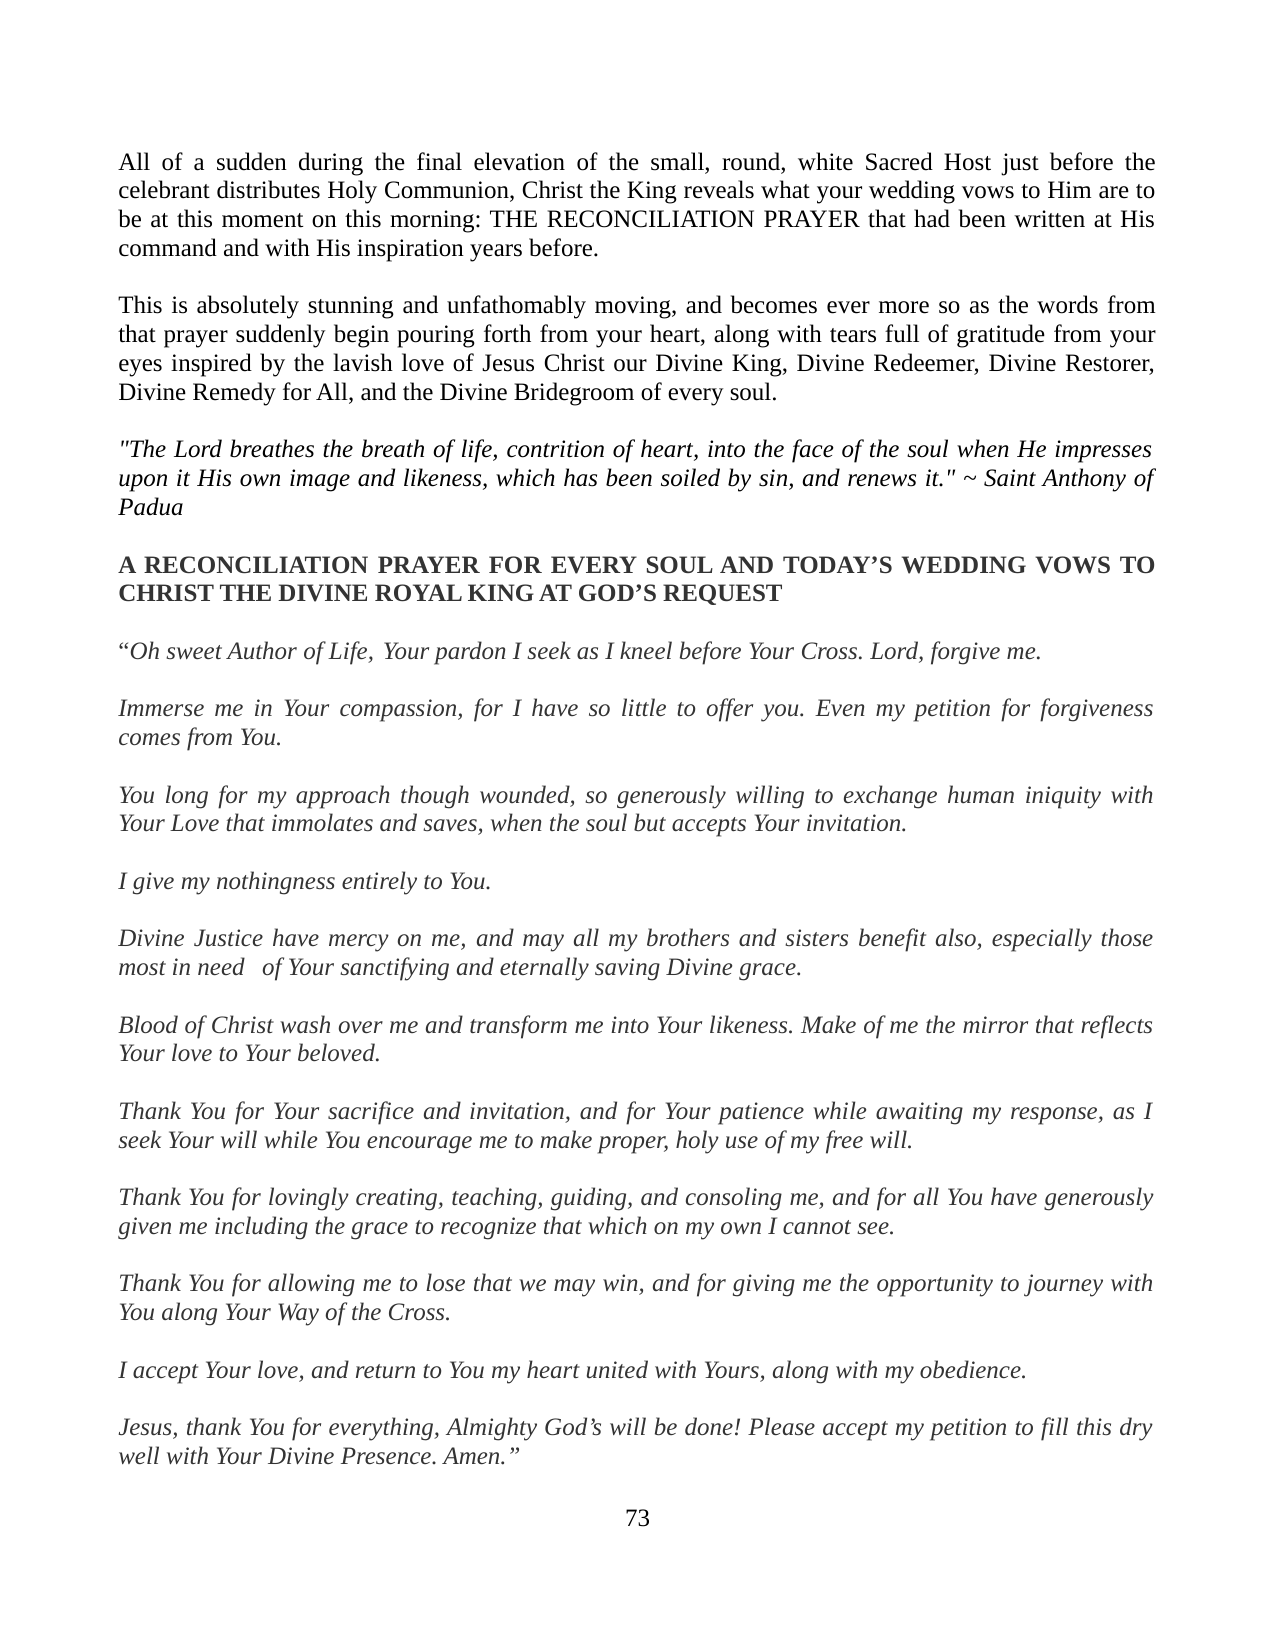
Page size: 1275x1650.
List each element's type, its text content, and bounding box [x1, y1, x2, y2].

text You long for my approach though wounded, so generously willing to exchange human iniquity with Your Love that immolates and saves, when the soul but accepts Your invitation. [118, 751, 1157, 837]
text “Oh sweet Author of Life, Your pardon I seek as I kneel before Your Cross. Lord, forgive me. [118, 607, 1157, 665]
text A RECONCILIATION PRAYER FOR EVERY SOUL AND TODAY’S WEDDING VOWS TO CHRIST THE DIVINE ROYAL KING AT GOD’S REQUEST [118, 550, 1157, 607]
text Thank You for allowing me to lose that we may win, and for giving me the opportunity to journey with You along Your Way of the Cross. [118, 1240, 1157, 1326]
text I give my nothingness entirely to You. [118, 837, 1157, 895]
text Thank You for lovingly creating, teaching, guiding, and consoling me, and for all You have generously given me including the grace to recognize that which on my own I cannot see. [118, 1153, 1157, 1240]
text "The Lord breathes the breath of life, contrition of heart, into the face of the soul when He impresses upon it His own image and likeness, which has been soiled by sin, and renews it." ~ Saint Anthony of Padua [118, 434, 1157, 521]
text Thank You for Your sacrifice and invitation, and for Your patience while awaiting my response, as I seek Your will while You encourage me to make proper, holy use of my free will. [118, 1067, 1157, 1153]
text Blood of Christ wash over me and transform me into Your likeness. Make of me the mirror that reflects Your love to Your beloved. [118, 981, 1157, 1067]
text I accept Your love, and return to You my heart united with Yours, along with my obedience. [118, 1326, 1157, 1383]
text All of a sudden during the final elevation of the small, round, white Sacred Host just before the celebrant distributes Holy Communion, Christ the King reveals what your wedding vows to Him are to be at this moment on this morning: THE RECONCILIATION PRAYER that had been written at His command and with His inspiration years before. [118, 147, 1157, 262]
text Immerse me in Your compassion, for I have so little to offer you. Even my petition for forgiveness comes from You. [118, 665, 1157, 751]
text Jesus, thank You for everything, Almighty God’s will be done! Please accept my petition to fill this dry well with Your Divine Presence. Amen.” [118, 1383, 1157, 1470]
text Divine Justice have mercy on me, and may all my brothers and sisters benefit also, especially those most in need of Your sanctifying and eternally saving Divine grace. [118, 895, 1157, 981]
text This is absolutely stunning and unfathomably moving, and becomes ever more so as the words from that prayer suddenly begin pouring forth from your heart, along with tears full of gratitude from your eyes inspired by the lavish love of Jesus Christ our Divine King, Divine Redeemer, Divine Restorer, Divine Remedy for All, and the Divine Bridegroom of every soul. [118, 291, 1157, 406]
